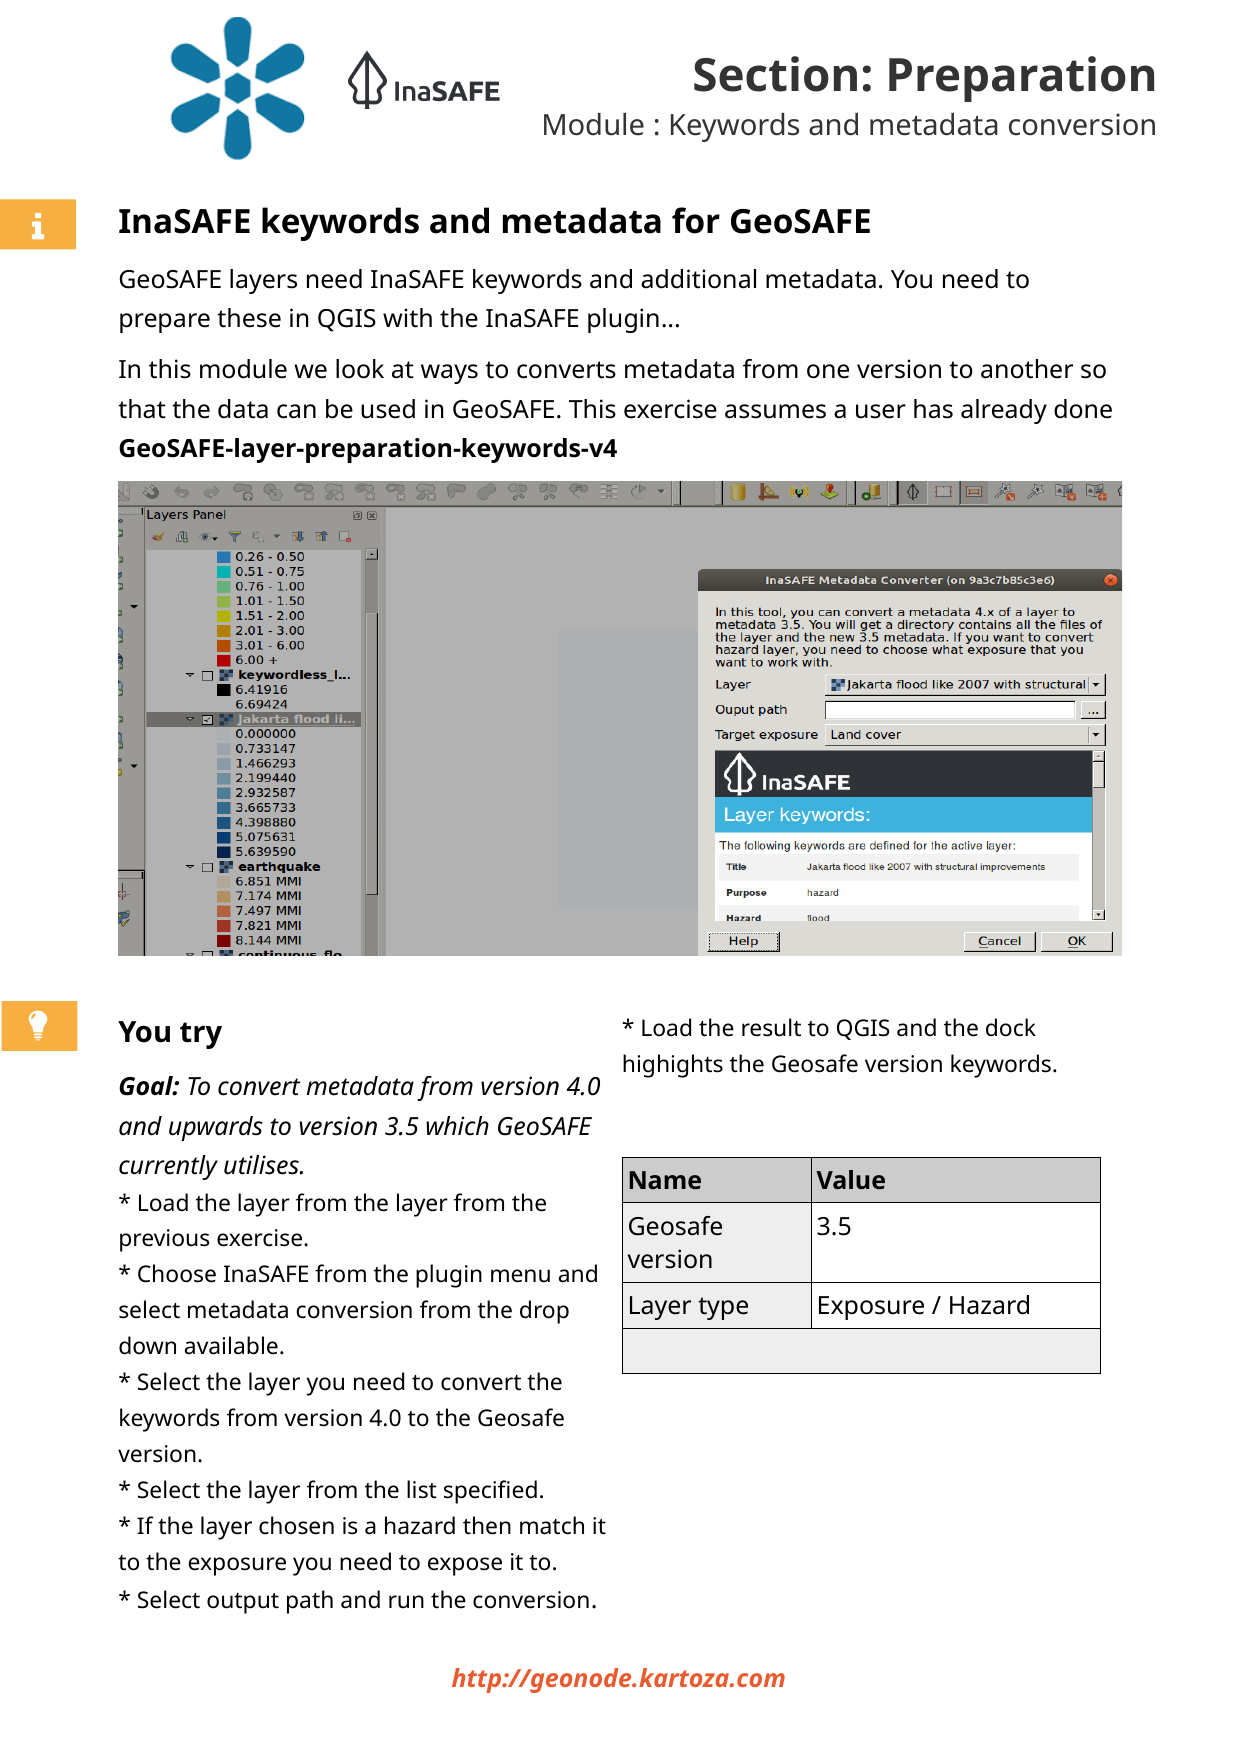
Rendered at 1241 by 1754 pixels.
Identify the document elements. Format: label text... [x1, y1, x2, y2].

subtitle InaSAFE keywords and metadata for GeoSAFE [118, 198, 1122, 243]
text Goal: To convert metadata from version 4.0 and upwards to version 3.5 which GeoSAFE currently utilises. [118, 1069, 619, 1181]
text * Load the result to QGIS and the dock highights the Geosafe version keywords. [622, 1012, 1122, 1079]
table_cell 3.5 [812, 1203, 1100, 1282]
table_header Name [623, 1158, 811, 1202]
table_cell Geosafe version [623, 1203, 811, 1282]
table_header Value [812, 1158, 1100, 1202]
picture [118, 481, 1123, 956]
text * Load the layer from the layer from the previous exercise. [118, 1186, 619, 1254]
picture [166, 17, 309, 160]
text * Select the layer you need to convert the keywords from version 4.0 to the Geosafe version. [118, 1366, 619, 1469]
table_cell Layer type [623, 1283, 811, 1328]
text * Select output path and run the conversion. [118, 1582, 619, 1616]
text In this module we look at ways to converts metadata from one version to another so that the data can be used in GeoSAFE. This exercise assumes a user has already done GeoSAFE-layer-preparation-keywords-v4 [118, 352, 1122, 464]
table_cell Exposure / Hazard [812, 1283, 1100, 1328]
table_cell [623, 1329, 1100, 1373]
text You try [118, 1012, 619, 1051]
text * Select the layer from the list specified. [118, 1474, 619, 1505]
picture [328, 32, 525, 129]
text * Choose InaSAFE from the plugin menu and select metadata conversion from the drop down available. [118, 1258, 619, 1361]
text GeoSAFE layers need InaSAFE keywords and additional metadata. You need to prepare these in QGIS with the InaSAFE plugin... [118, 262, 1122, 335]
text * If the layer chosen is a hazard then match it to the exposure you need to expose it to. [118, 1510, 619, 1577]
